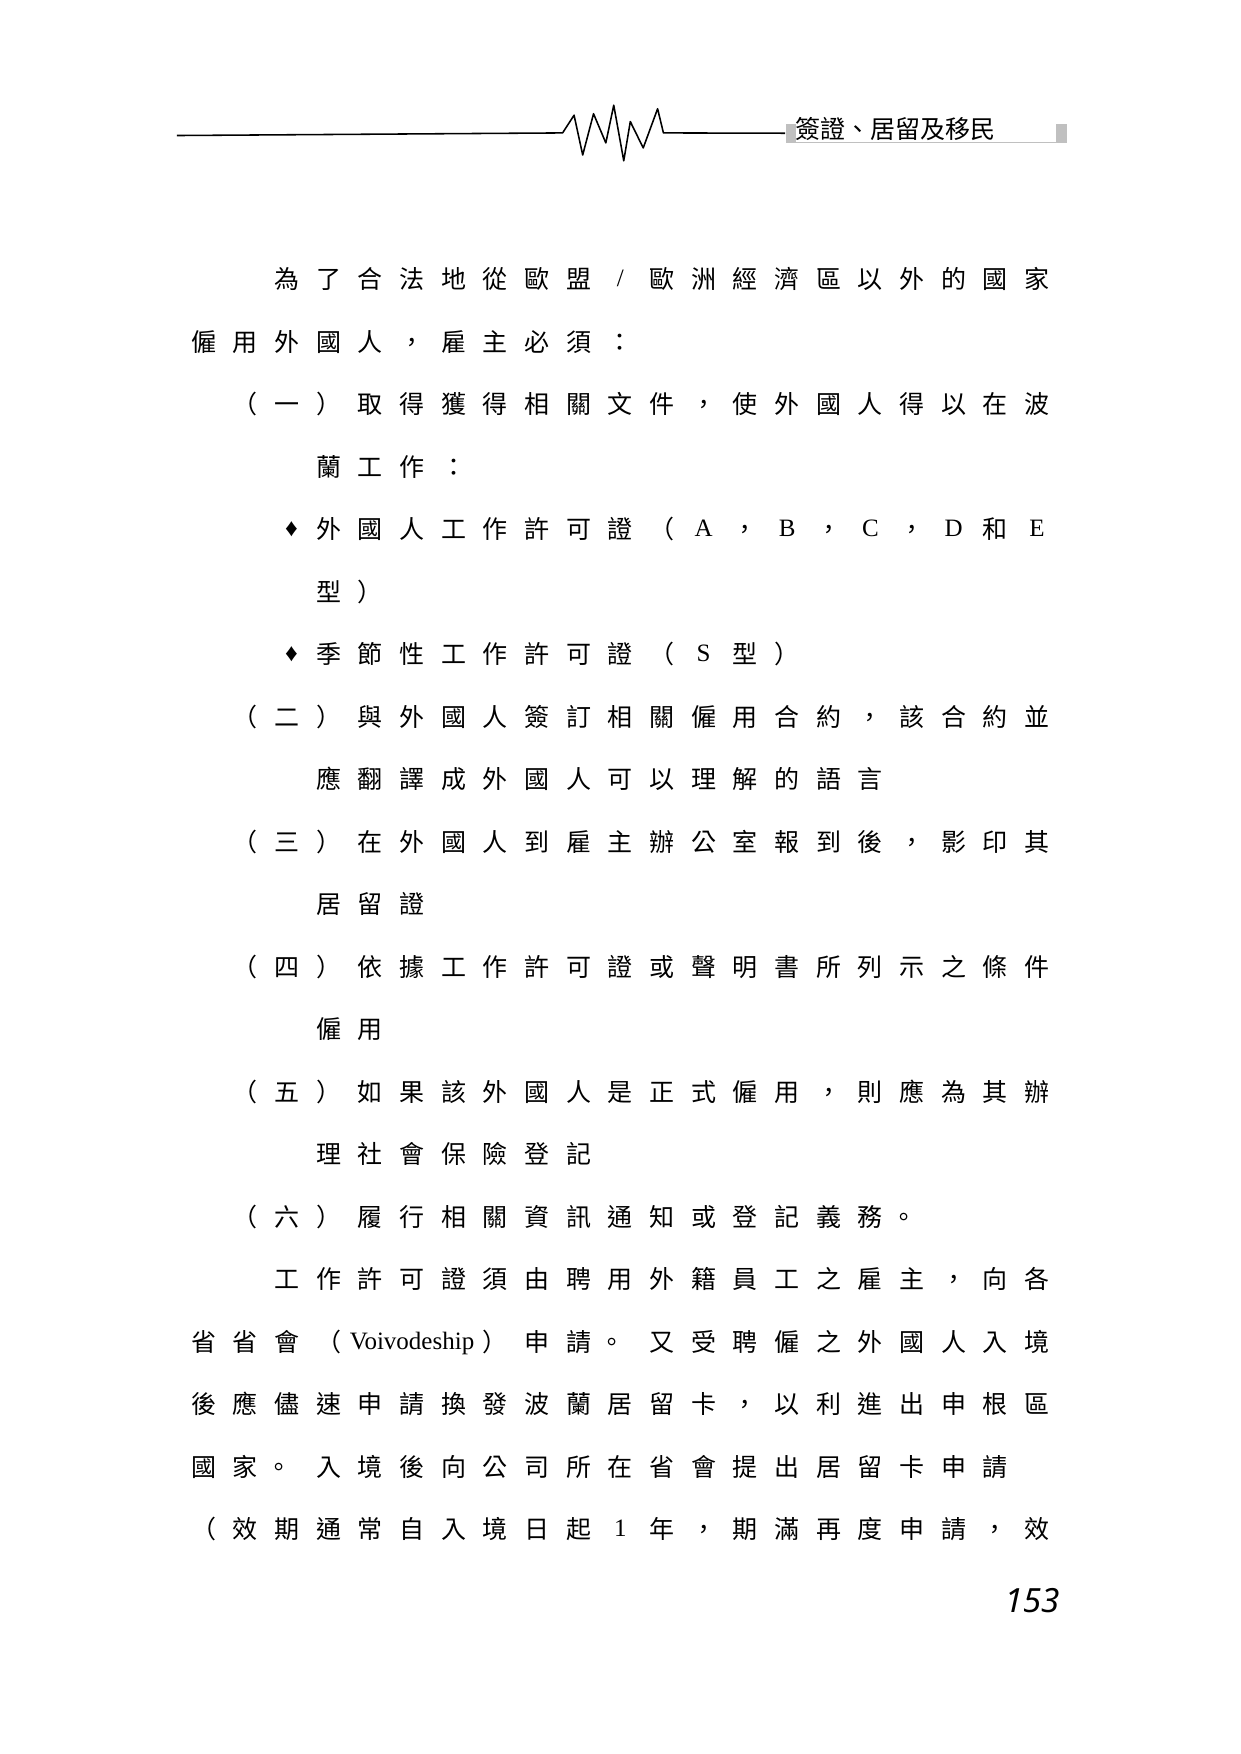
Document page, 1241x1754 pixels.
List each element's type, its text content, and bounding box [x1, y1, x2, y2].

text （三）在外國人到雇主辦公室報到後，影印其居留證 [207, 799, 1058, 924]
text （二）與外國人簽訂相關僱用合約，該合約並應翻譯成外國人可以理解的語言 [207, 674, 1058, 799]
text ♦ 季節性工作許可證（S型） [207, 611, 1058, 674]
text （一）取得獲得相關文件，使外國人得以在波蘭工作： [207, 361, 1058, 486]
text （五）如果該外國人是正式僱用，則應為其辦理社會保險登記 [207, 1049, 1058, 1174]
text 工作許可證須由聘用外籍員工之雇主，向各省省會（Voivodeship）申請。又受聘僱之外國人入境後應儘速申請換發波蘭居留卡，以利進出申根區國家。入境後向公司所在省會提出居留卡申請（效期通常自入境日起1年，期滿再度申請，效 [183, 1236, 1058, 1549]
text 為了合法地從歐盟/歐洲經濟區以外的國家僱用外國人，雇主必須： [183, 236, 1058, 361]
text ♦ 外國人工作許可證（A，B，C，D和E型） [207, 486, 1058, 611]
text （四）依據工作許可證或聲明書所列示之條件僱用 [207, 924, 1058, 1049]
text （六）履行相關資訊通知或登記義務。 [207, 1174, 1058, 1236]
